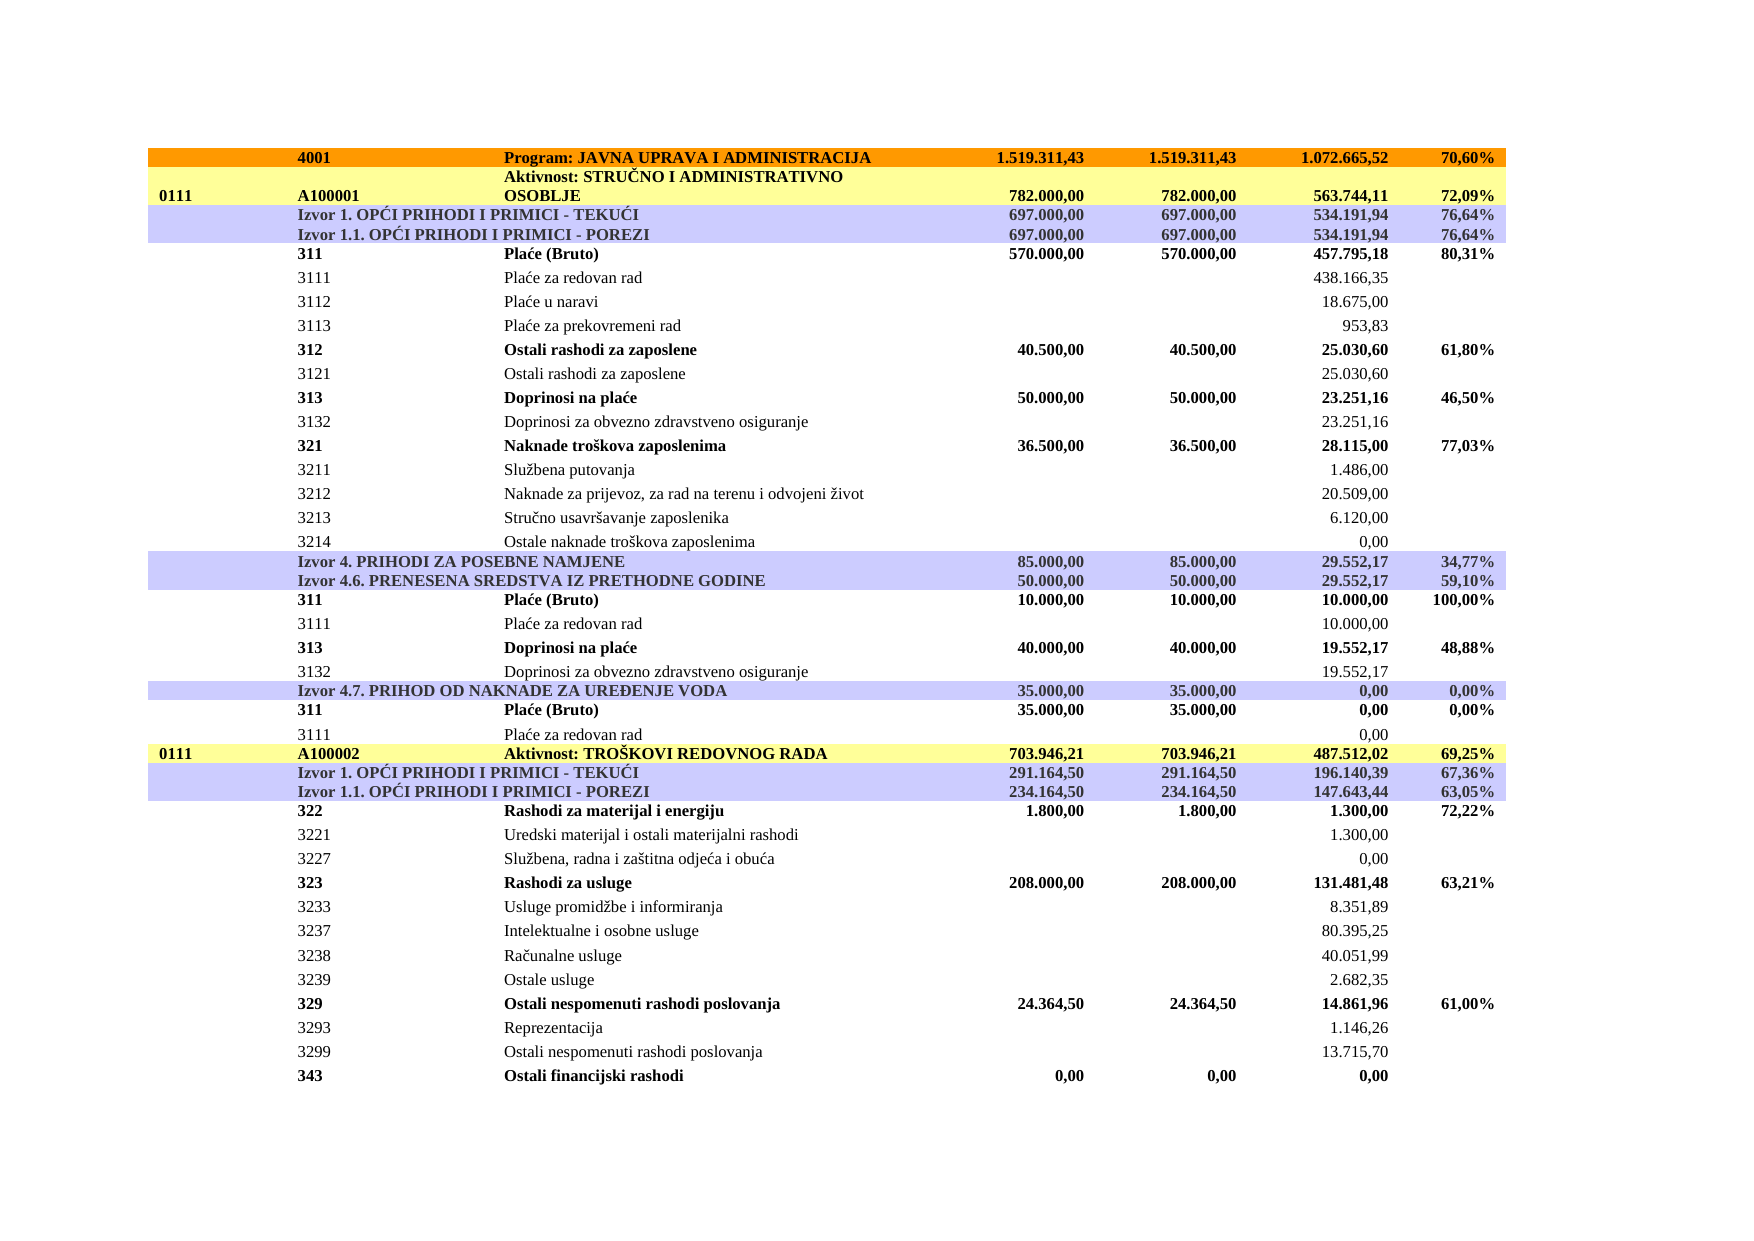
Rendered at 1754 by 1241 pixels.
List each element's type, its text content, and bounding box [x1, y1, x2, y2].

table_cell [929, 359, 1095, 383]
table_cell 10.000,00 [1247, 609, 1399, 633]
table_cell 14.861,96 [1247, 989, 1399, 1013]
table_cell Ostale naknade troškova zaposlenima [493, 527, 929, 551]
table_cell 321 [286, 431, 493, 455]
table_cell 2.682,35 [1247, 965, 1399, 988]
table_cell 100,00% [1399, 590, 1506, 609]
table_cell [148, 503, 286, 527]
table_cell Doprinosi na plaće [493, 633, 929, 657]
table_cell 322 [286, 801, 493, 820]
table_cell 0,00 [1247, 844, 1399, 868]
table_cell [1399, 1037, 1506, 1061]
table_cell [1399, 479, 1506, 503]
table_cell [1095, 916, 1247, 940]
table_cell [1095, 503, 1247, 527]
table_cell [1095, 479, 1247, 503]
table_cell 697.000,00 [1095, 224, 1247, 243]
table_cell 3214 [286, 527, 493, 551]
table_cell [929, 719, 1095, 743]
table_cell 570.000,00 [929, 244, 1095, 263]
table_cell [929, 965, 1095, 988]
table_cell [929, 287, 1095, 311]
table_cell [148, 335, 286, 359]
table_cell [1399, 657, 1506, 681]
table_cell Plaće u naravi [493, 287, 929, 311]
table_cell 0111 [148, 167, 286, 205]
table_cell Uredski materijal i ostali materijalni rashodi [493, 820, 929, 844]
table_cell [929, 844, 1095, 868]
table_cell [1095, 1037, 1247, 1061]
table_cell [148, 916, 286, 940]
table_cell Ostali nespomenuti rashodi poslovanja [493, 989, 929, 1013]
table_cell 35.000,00 [929, 681, 1095, 700]
table_cell [929, 940, 1095, 964]
table_cell 234.164,50 [929, 782, 1095, 801]
table_cell [148, 359, 286, 383]
table_cell [1095, 311, 1247, 335]
table_cell [929, 609, 1095, 633]
table_cell [148, 263, 286, 287]
table_cell Izvor 1. OPĆI PRIHODI I PRIMICI - TEKUĆI [286, 205, 929, 224]
table_cell [1095, 263, 1247, 287]
table_cell 67,36% [1399, 763, 1506, 782]
table_cell 72,09% [1399, 167, 1506, 205]
table_cell [148, 1013, 286, 1037]
table_cell 1.146,26 [1247, 1013, 1399, 1037]
table_cell Plaće za redovan rad [493, 719, 929, 743]
table_cell 13.715,70 [1247, 1037, 1399, 1061]
table_cell 50.000,00 [929, 383, 1095, 407]
table_cell [1399, 455, 1506, 479]
table_cell 3293 [286, 1013, 493, 1037]
table_cell 25.030,60 [1247, 335, 1399, 359]
table_cell [1399, 916, 1506, 940]
table_cell [929, 263, 1095, 287]
table_cell [929, 407, 1095, 431]
table_cell [1095, 1013, 1247, 1037]
table_cell [148, 763, 286, 782]
table_cell 1.486,00 [1247, 455, 1399, 479]
table_cell [1095, 820, 1247, 844]
table_cell 34,77% [1399, 551, 1506, 571]
table_cell 953,83 [1247, 311, 1399, 335]
table_cell Aktivnost: STRUČNO I ADMINISTRATIVNO OSOBLJE [493, 167, 929, 205]
table_cell 703.946,21 [929, 744, 1095, 763]
table_cell [148, 224, 286, 243]
table_cell 85.000,00 [1095, 551, 1247, 571]
table_cell [1095, 609, 1247, 633]
table_cell [929, 455, 1095, 479]
table_cell [1399, 940, 1506, 964]
table_cell 563.744,11 [1247, 167, 1399, 205]
table_cell Ostali nespomenuti rashodi poslovanja [493, 1037, 929, 1061]
table_cell 1.800,00 [929, 801, 1095, 820]
table_cell [148, 801, 286, 820]
table_cell 35.000,00 [1095, 681, 1247, 700]
table_cell 312 [286, 335, 493, 359]
table_cell 36.500,00 [929, 431, 1095, 455]
table_cell 3111 [286, 263, 493, 287]
table_cell 19.552,17 [1247, 633, 1399, 657]
table_cell [929, 527, 1095, 551]
table_cell 311 [286, 244, 493, 263]
table_cell 343 [286, 1061, 493, 1085]
table_cell [929, 1013, 1095, 1037]
table_cell Službena, radna i zaštitna odjeća i obuća [493, 844, 929, 868]
table_cell 0,00 [1247, 719, 1399, 743]
table_cell 208.000,00 [1095, 868, 1247, 892]
table_cell [1095, 455, 1247, 479]
table_cell 24.364,50 [929, 989, 1095, 1013]
table_cell [1399, 892, 1506, 916]
table_cell [1399, 359, 1506, 383]
table_cell 703.946,21 [1095, 744, 1247, 763]
table_cell 3238 [286, 940, 493, 964]
table_cell [148, 700, 286, 719]
table_cell 313 [286, 633, 493, 657]
table_cell 76,64% [1399, 224, 1506, 243]
table_cell 1.300,00 [1247, 801, 1399, 820]
table_cell [148, 940, 286, 964]
table_cell [929, 657, 1095, 681]
table_cell 40.500,00 [1095, 335, 1247, 359]
table_cell 131.481,48 [1247, 868, 1399, 892]
table_cell 438.166,35 [1247, 263, 1399, 287]
table_cell 0,00% [1399, 700, 1506, 719]
table_cell 40.000,00 [1095, 633, 1247, 657]
table_cell [929, 503, 1095, 527]
table_cell 3212 [286, 479, 493, 503]
table_cell [929, 311, 1095, 335]
table_cell 63,21% [1399, 868, 1506, 892]
table_cell [148, 657, 286, 681]
table_cell [148, 383, 286, 407]
table_cell [929, 916, 1095, 940]
table_cell Program: JAVNA UPRAVA I ADMINISTRACIJA [493, 148, 929, 167]
table_cell 196.140,39 [1247, 763, 1399, 782]
table_cell [148, 782, 286, 801]
table_cell 457.795,18 [1247, 244, 1399, 263]
table_cell Ostale usluge [493, 965, 929, 988]
table_cell [1399, 407, 1506, 431]
table_cell 147.643,44 [1247, 782, 1399, 801]
table_cell [929, 479, 1095, 503]
table_cell Doprinosi za obvezno zdravstveno osiguranje [493, 407, 929, 431]
table_cell 3239 [286, 965, 493, 988]
table_cell Izvor 4. PRIHODI ZA POSEBNE NAMJENE [286, 551, 929, 571]
table_cell 80.395,25 [1247, 916, 1399, 940]
table_cell [1399, 1013, 1506, 1037]
table_cell Rashodi za usluge [493, 868, 929, 892]
table_cell Aktivnost: TROŠKOVI REDOVNOG RADA [493, 744, 929, 763]
table_cell Izvor 4.6. PRENESENA SREDSTVA IZ PRETHODNE GODINE [286, 571, 929, 590]
table_cell 1.072.665,52 [1247, 148, 1399, 167]
table_cell [148, 1061, 286, 1085]
table_cell 697.000,00 [929, 224, 1095, 243]
table_cell 0,00 [1095, 1061, 1247, 1085]
table_cell [1399, 719, 1506, 743]
table_cell [148, 1037, 286, 1061]
table_cell 234.164,50 [1095, 782, 1247, 801]
table_cell [1095, 287, 1247, 311]
table_cell 0,00 [929, 1061, 1095, 1085]
table_cell 10.000,00 [1247, 590, 1399, 609]
table_cell Naknade za prijevoz, za rad na terenu i odvojeni život [493, 479, 929, 503]
table_cell [148, 431, 286, 455]
table_cell Ostali rashodi za zaposlene [493, 335, 929, 359]
table_cell [1399, 287, 1506, 311]
table_cell 3221 [286, 820, 493, 844]
table_cell Reprezentacija [493, 1013, 929, 1037]
table_cell 29.552,17 [1247, 571, 1399, 590]
table_cell [148, 244, 286, 263]
table_cell 28.115,00 [1247, 431, 1399, 455]
table_cell 311 [286, 590, 493, 609]
table_cell Izvor 1.1. OPĆI PRIHODI I PRIMICI - POREZI [286, 782, 929, 801]
table_cell 3213 [286, 503, 493, 527]
table_cell [148, 311, 286, 335]
table_cell [148, 148, 286, 167]
table_cell Intelektualne i osobne usluge [493, 916, 929, 940]
table_cell [148, 205, 286, 224]
table_cell 487.512,02 [1247, 744, 1399, 763]
table_cell 3112 [286, 287, 493, 311]
table_cell 3211 [286, 455, 493, 479]
table_cell [1095, 965, 1247, 988]
table_cell [1399, 527, 1506, 551]
table_cell [1095, 844, 1247, 868]
table_cell Izvor 4.7. PRIHOD OD NAKNADE ZA UREĐENJE VODA [286, 681, 929, 700]
table_cell Plaće za redovan rad [493, 609, 929, 633]
table_cell Naknade troškova zaposlenima [493, 431, 929, 455]
table_cell 311 [286, 700, 493, 719]
table_cell Računalne usluge [493, 940, 929, 964]
table_cell 291.164,50 [1095, 763, 1247, 782]
table_cell 24.364,50 [1095, 989, 1247, 1013]
table_cell [148, 590, 286, 609]
table_cell 1.519.311,43 [929, 148, 1095, 167]
table_cell [148, 479, 286, 503]
table_cell 35.000,00 [929, 700, 1095, 719]
table_cell 23.251,16 [1247, 407, 1399, 431]
table_cell Plaće (Bruto) [493, 700, 929, 719]
table_cell 61,80% [1399, 335, 1506, 359]
table_cell 19.552,17 [1247, 657, 1399, 681]
table_cell Izvor 1.1. OPĆI PRIHODI I PRIMICI - POREZI [286, 224, 929, 243]
table_cell 3132 [286, 407, 493, 431]
table_cell 48,88% [1399, 633, 1506, 657]
table_cell [1095, 657, 1247, 681]
table_cell 697.000,00 [929, 205, 1095, 224]
table_cell Službena putovanja [493, 455, 929, 479]
table_cell Usluge promidžbe i informiranja [493, 892, 929, 916]
table_cell [1399, 844, 1506, 868]
table_cell Plaće (Bruto) [493, 590, 929, 609]
table_cell [148, 989, 286, 1013]
table_cell Plaće za redovan rad [493, 263, 929, 287]
table_cell 534.191,94 [1247, 205, 1399, 224]
table_cell 35.000,00 [1095, 700, 1247, 719]
table_cell 8.351,89 [1247, 892, 1399, 916]
table_cell [1095, 940, 1247, 964]
table_cell 3299 [286, 1037, 493, 1061]
table_cell Doprinosi na plaće [493, 383, 929, 407]
table_cell 29.552,17 [1247, 551, 1399, 571]
table_cell 0,00 [1247, 700, 1399, 719]
table_cell [929, 892, 1095, 916]
table_cell 697.000,00 [1095, 205, 1247, 224]
table_cell 61,00% [1399, 989, 1506, 1013]
table_cell 0,00% [1399, 681, 1506, 700]
table_cell [1399, 263, 1506, 287]
table_cell 18.675,00 [1247, 287, 1399, 311]
table_cell 77,03% [1399, 431, 1506, 455]
table_cell 23.251,16 [1247, 383, 1399, 407]
table_cell [148, 868, 286, 892]
table_cell [1399, 609, 1506, 633]
table_cell [1095, 892, 1247, 916]
table_cell [148, 407, 286, 431]
table_cell 1.519.311,43 [1095, 148, 1247, 167]
table_cell [148, 681, 286, 700]
table_cell 10.000,00 [929, 590, 1095, 609]
table_cell 50.000,00 [1095, 383, 1247, 407]
table_cell 0,00 [1247, 1061, 1399, 1085]
table_cell [148, 844, 286, 868]
table_cell 291.164,50 [929, 763, 1095, 782]
table_cell [148, 609, 286, 633]
table_cell [1095, 359, 1247, 383]
table_cell A100001 [286, 167, 493, 205]
table_cell 40.500,00 [929, 335, 1095, 359]
table_cell 3132 [286, 657, 493, 681]
table_cell 59,10% [1399, 571, 1506, 590]
table_cell 0,00 [1247, 681, 1399, 700]
table_cell A100002 [286, 744, 493, 763]
table_cell 3111 [286, 609, 493, 633]
table_cell 3113 [286, 311, 493, 335]
table_cell [1095, 719, 1247, 743]
table_cell [1399, 1061, 1506, 1085]
table_cell 313 [286, 383, 493, 407]
table_cell 80,31% [1399, 244, 1506, 263]
table_cell 85.000,00 [929, 551, 1095, 571]
table_cell Doprinosi za obvezno zdravstveno osiguranje [493, 657, 929, 681]
table_cell 50.000,00 [929, 571, 1095, 590]
table_cell 3227 [286, 844, 493, 868]
table_cell 50.000,00 [1095, 571, 1247, 590]
table_cell [148, 719, 286, 743]
table_cell 1.300,00 [1247, 820, 1399, 844]
table_cell [148, 287, 286, 311]
table_cell 208.000,00 [929, 868, 1095, 892]
table_cell 46,50% [1399, 383, 1506, 407]
table_cell 1.800,00 [1095, 801, 1247, 820]
table_cell 3111 [286, 719, 493, 743]
table_cell [1399, 820, 1506, 844]
table_cell 20.509,00 [1247, 479, 1399, 503]
table_cell 76,64% [1399, 205, 1506, 224]
table_cell Ostali rashodi za zaposlene [493, 359, 929, 383]
table_cell 4001 [286, 148, 493, 167]
table_cell [148, 455, 286, 479]
table_cell [929, 1037, 1095, 1061]
table_cell 69,25% [1399, 744, 1506, 763]
table_cell 534.191,94 [1247, 224, 1399, 243]
table_cell 40.051,99 [1247, 940, 1399, 964]
table_cell 6.120,00 [1247, 503, 1399, 527]
table_cell Izvor 1. OPĆI PRIHODI I PRIMICI - TEKUĆI [286, 763, 929, 782]
table_cell [1399, 965, 1506, 988]
table_cell Stručno usavršavanje zaposlenika [493, 503, 929, 527]
table_cell 782.000,00 [1095, 167, 1247, 205]
table_cell 570.000,00 [1095, 244, 1247, 263]
table_cell 323 [286, 868, 493, 892]
table_cell [148, 633, 286, 657]
table_cell Plaće (Bruto) [493, 244, 929, 263]
table_cell 3237 [286, 916, 493, 940]
table_cell [1095, 407, 1247, 431]
table_cell 70,60% [1399, 148, 1506, 167]
table_cell Plaće za prekovremeni rad [493, 311, 929, 335]
table_cell Ostali financijski rashodi [493, 1061, 929, 1085]
table_cell 40.000,00 [929, 633, 1095, 657]
table_cell 25.030,60 [1247, 359, 1399, 383]
table_cell 0,00 [1247, 527, 1399, 551]
table_cell [148, 571, 286, 590]
table_cell 72,22% [1399, 801, 1506, 820]
table_cell [148, 820, 286, 844]
table_cell Rashodi za materijal i energiju [493, 801, 929, 820]
table_cell [929, 820, 1095, 844]
table_cell 3121 [286, 359, 493, 383]
table_cell 3233 [286, 892, 493, 916]
table_cell 0111 [148, 744, 286, 763]
table_cell [1095, 527, 1247, 551]
table_cell [148, 527, 286, 551]
table_cell 63,05% [1399, 782, 1506, 801]
table_cell 36.500,00 [1095, 431, 1247, 455]
table_cell [1399, 311, 1506, 335]
table_cell 782.000,00 [929, 167, 1095, 205]
table_cell 329 [286, 989, 493, 1013]
table_cell [148, 965, 286, 988]
table_cell [148, 551, 286, 571]
table_cell [1399, 503, 1506, 527]
table_cell 10.000,00 [1095, 590, 1247, 609]
table_cell [148, 892, 286, 916]
